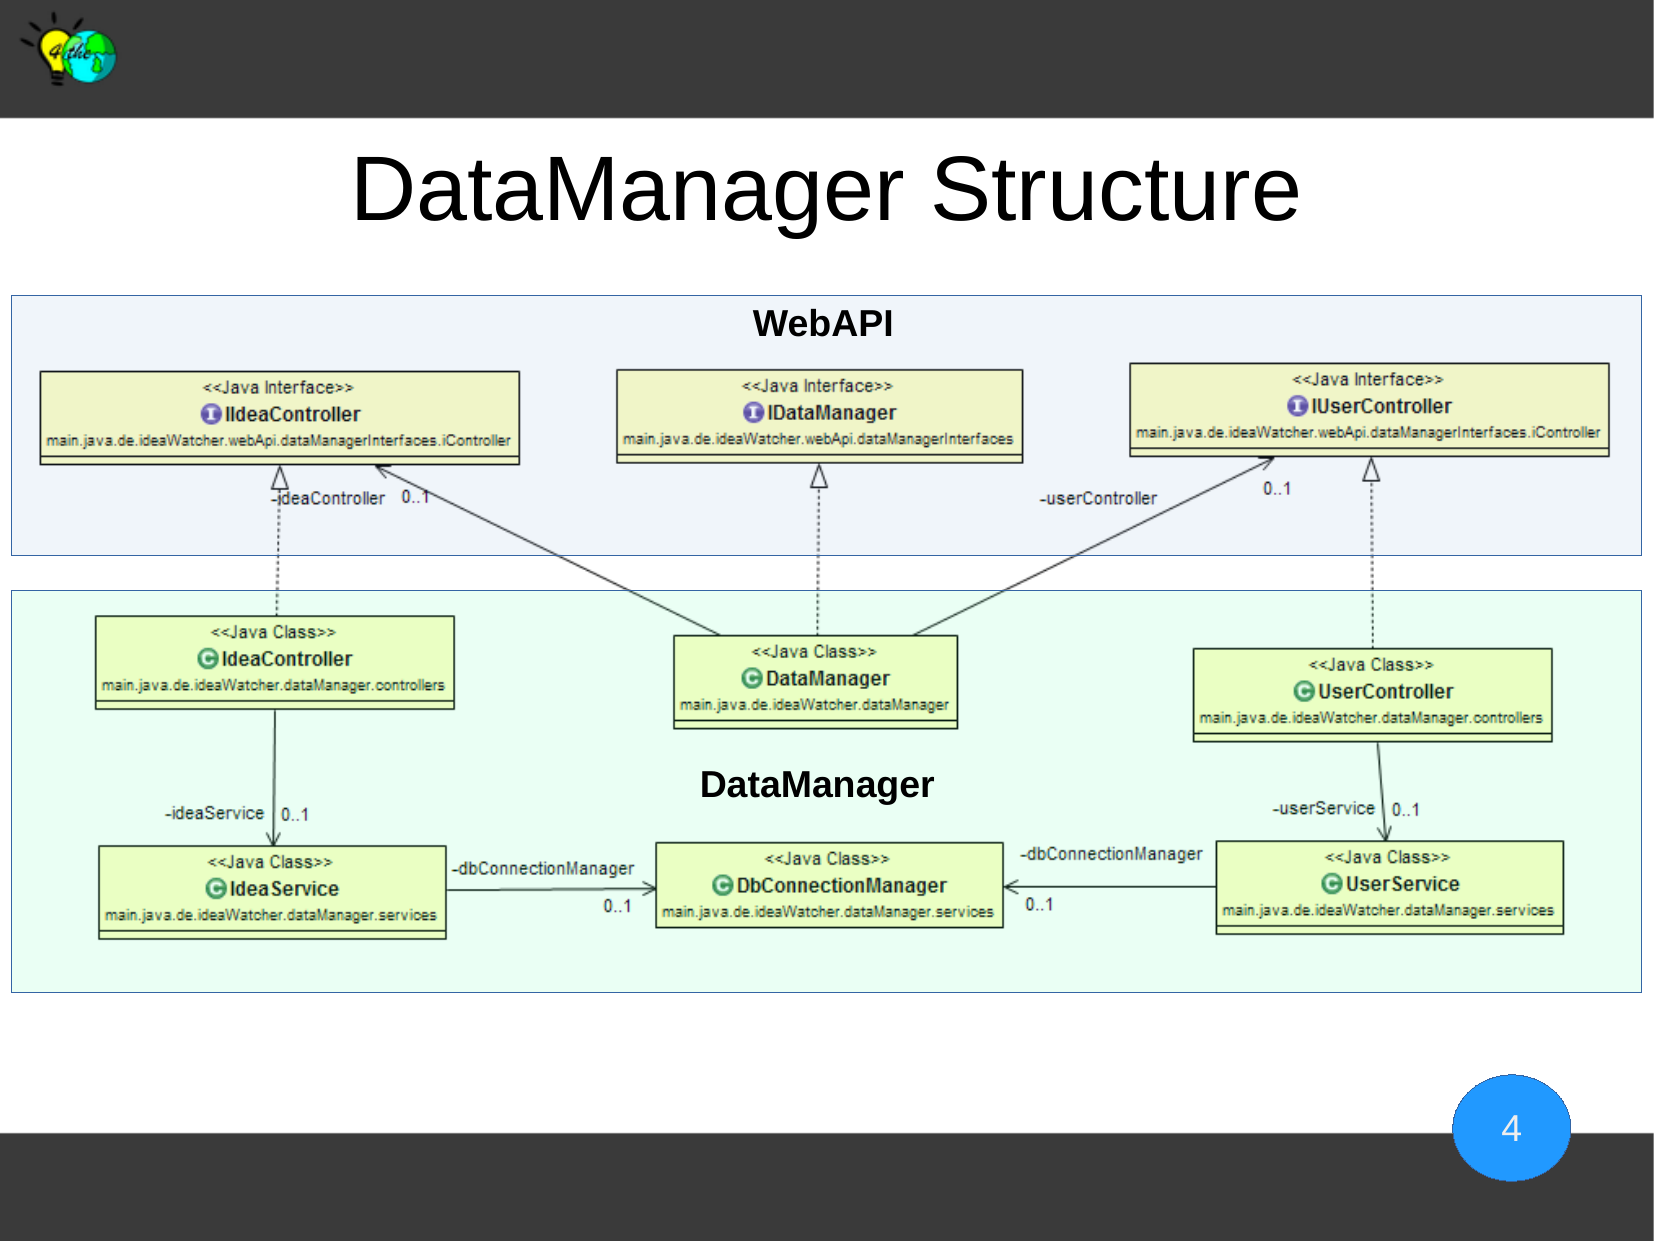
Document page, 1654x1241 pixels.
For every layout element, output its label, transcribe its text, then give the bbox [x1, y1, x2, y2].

text_box [11, 295, 1642, 556]
text_box WebAPI [738, 295, 1128, 353]
title DataManager Structure [82, 129, 1571, 249]
picture [0, 0, 1654, 1241]
text_box [11, 590, 1642, 993]
text_box DataManager [685, 755, 1075, 813]
